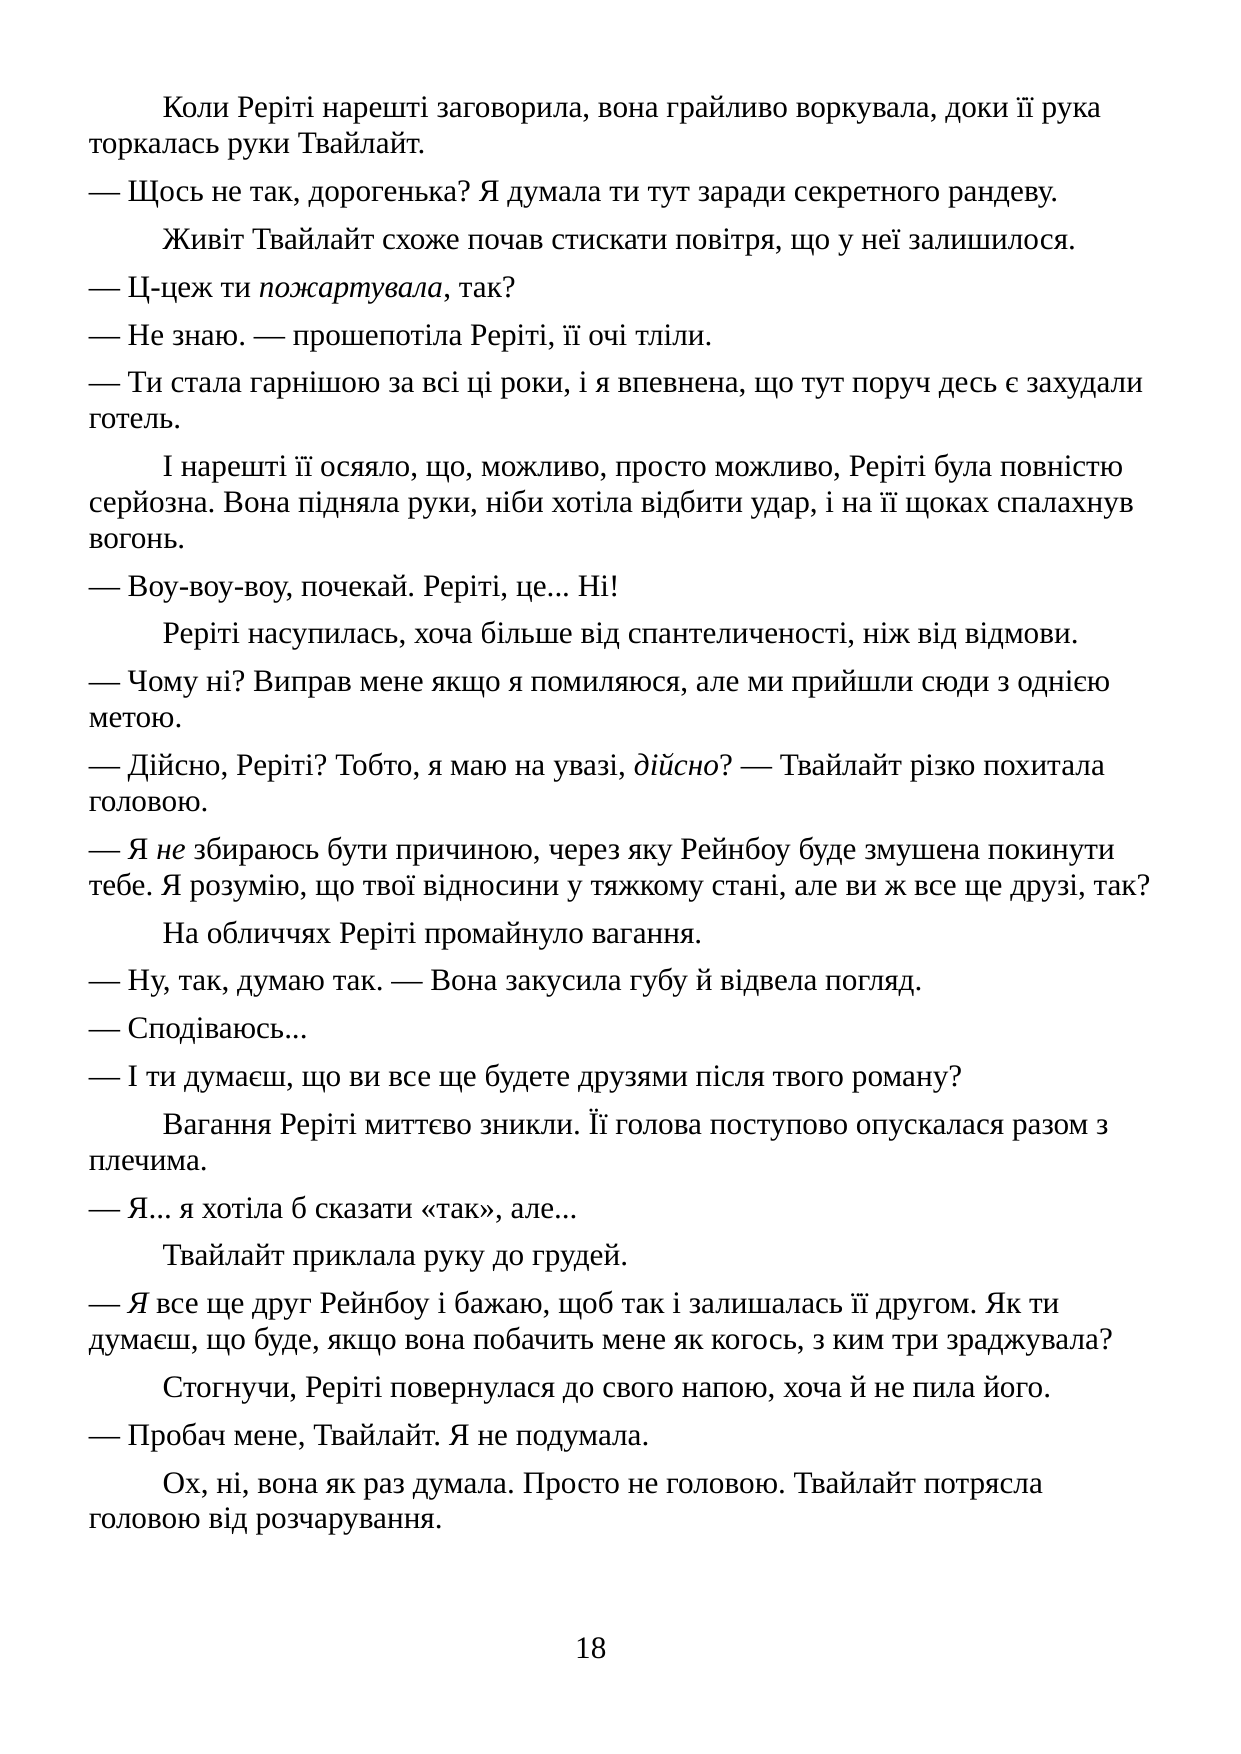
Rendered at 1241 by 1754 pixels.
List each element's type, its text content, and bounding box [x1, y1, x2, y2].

text — Я не збираюсь бути причиною, через яку Рейнбоу буде змушена покинути тебе. Я розумію, що твої відносини у тяжкому стані, але ви ж все ще друзі, так? [88, 830, 1152, 902]
text — І ти думаєш, що ви все ще будете друзями після твого роману? [88, 1057, 1152, 1093]
text — Ц-цеж ти пожартувала, так? [88, 268, 1152, 304]
text І нарешті її осяяло, що, можливо, просто можливо, Реріті була повністю серйозна. Вона підняла руки, ніби хотіла відбити удар, і на її щоках спалахнув вогонь. [88, 447, 1152, 555]
text — Я... я хотіла б сказати «так», але... [88, 1189, 1152, 1225]
text На обличчях Реріті промайнуло вагання. [88, 914, 1152, 950]
text — Воу-воу-воу, почекай. Реріті, це... Ні! [88, 567, 1152, 603]
text — Щось не так, дорогенька? Я думала ти тут заради секретного рандеву. [88, 172, 1152, 208]
text Стогнучи, Реріті повернулася до свого напою, хоча й не пила його. [88, 1368, 1152, 1404]
text Реріті насупилась, хоча більше від спантеличеності, ніж від відмови. [88, 615, 1152, 651]
text Живіт Твайлайт схоже почав стискати повітря, що у неї залишилося. [88, 220, 1152, 256]
text Коли Реріті нарешті заговорила, вона грайливо воркувала, доки її рука торкалась руки Твайлайт. [88, 88, 1152, 160]
text — Ну, так, думаю так. — Вона закусила губу й відвела погляд. [88, 962, 1152, 998]
text Вагання Реріті миттєво зникли. Її голова поступово опускалася разом з плечима. [88, 1105, 1152, 1177]
text Твайлайт приклала руку до грудей. [88, 1237, 1152, 1273]
text — Ти стала гарнішою за всі ці роки, і я впевнена, що тут поруч десь є захудали готель. [88, 363, 1152, 435]
text — Дійсно, Реріті? Тобто, я маю на увазі, дійсно? — Твайлайт різко похитала головою. [88, 746, 1152, 818]
text Ох, ні, вона як раз думала. Просто не головою. Твайлайт потрясла головою від розчарування. [88, 1464, 1152, 1536]
text — Чому ні? Виправ мене якщо я помиляюся, але ми прийшли сюди з однією метою. [88, 663, 1152, 734]
text — Сподіваюсь... [88, 1009, 1152, 1045]
text — Пробач мене, Твайлайт. Я не подумала. [88, 1416, 1152, 1452]
text — Не знаю. — прошепотіла Реріті, її очі тліли. [88, 316, 1152, 352]
text — Я все ще друг Рейнбоу і бажаю, щоб так і залишалась її другом. Як ти думаєш, що буде, якщо вона побачить мене як когось, з ким три зраджувала? [88, 1284, 1152, 1356]
